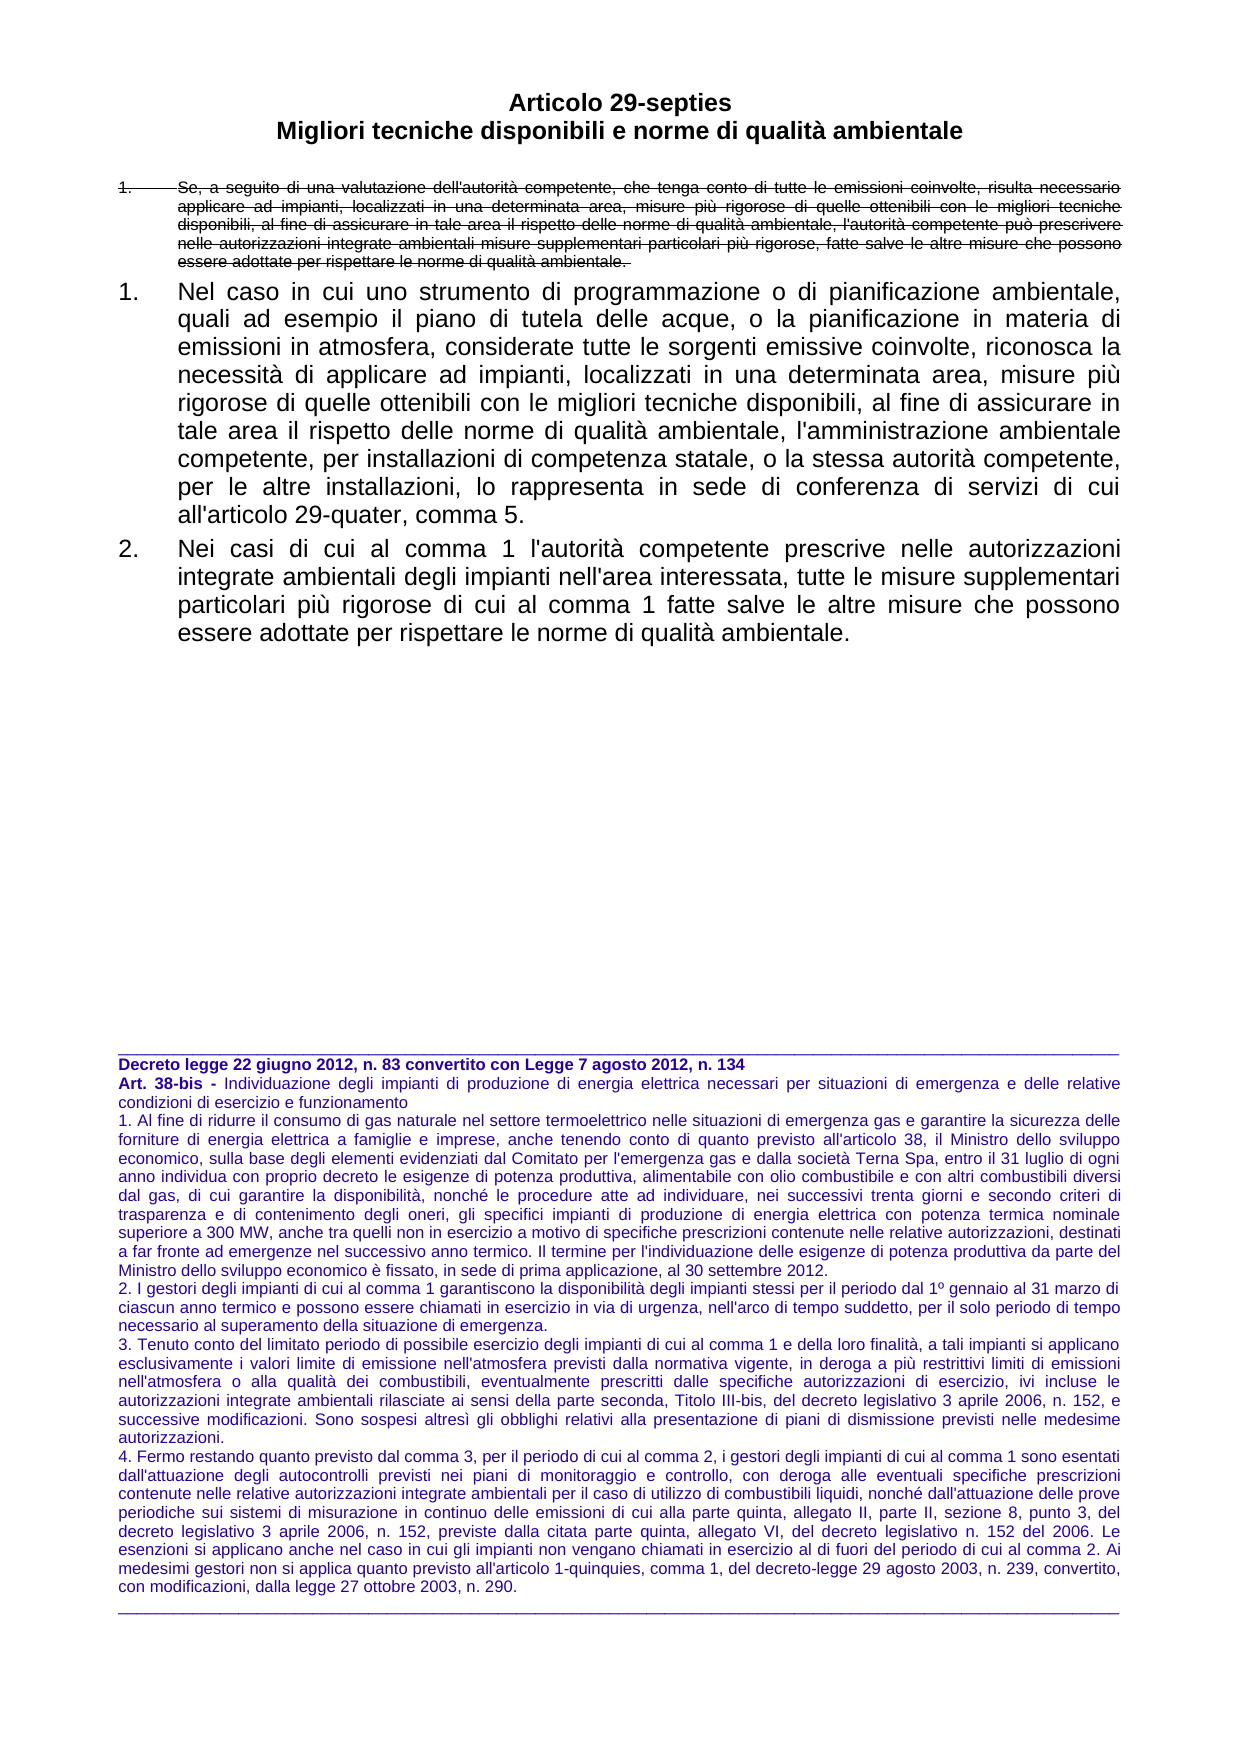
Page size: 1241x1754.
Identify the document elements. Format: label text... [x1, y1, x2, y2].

text 2. I gestori degli impianti di cui al comma 1 garantiscono la disponibilità degli impianti stessi per il periodo dal 1º gennaio al 31 marzo di ciascun anno termico e possono essere chiamati in esercizio in via di urgenza, nell'arco di tempo suddetto, per il solo periodo di tempo necessario al superamento della situazione di emergenza. [118, 1279, 1122, 1335]
text ____________________________________________________________________________________________________________ [118, 1037, 1122, 1056]
text Decreto legge 22 giugno 2012, n. 83 convertito con Legge 7 agosto 2012, n. 134 [118, 1056, 1122, 1074]
text 4. Fermo restando quanto previsto dal comma 3, per il periodo di cui al comma 2, i gestori degli impianti di cui al comma 1 sono esentati dall'attuazione degli autocontrolli previsti nei piani di monitoraggio e controllo, con deroga alle eventuali specifiche prescrizioni contenute nelle relative autorizzazioni integrate ambientali per il caso di utilizzo di combustibili liquidi, nonché dall'attuazione delle prove periodiche sui sistemi di misurazione in continuo delle emissioni di cui alla parte quinta, allegato II, parte II, sezione 8, punto 3, del decreto legislativo 3 aprile 2006, n. 152, previste dalla citata parte quinta, allegato VI, del decreto legislativo n. 152 del 2006. Le esenzioni si applicano anche nel caso in cui gli impianti non vengano chiamati in esercizio al di fuori del periodo di cui al comma 2. Ai medesimi gestori non si applica quanto previsto all'articolo 1-quinquies, comma 1, del decreto-legge 29 agosto 2003, n. 239, convertito, con modificazioni, dalla legge 27 ottobre 2003, n. 290. [118, 1447, 1122, 1596]
text Art. 38-bis - Individuazione degli impianti di produzione di energia elettrica necessari per situazioni di emergenza e delle relative condizioni di esercizio e funzionamento [118, 1074, 1122, 1112]
subtitle Articolo 29-septies Migliori tecniche disponibili e norme di qualità ambientale [118, 88, 1122, 144]
text 2. Nei casi di cui al comma 1 l'autorità competente prescrive nelle autorizzazioni integrate ambientali degli impianti nell'area interessata, tutte le misure supplementari particolari più rigorose di cui al comma 1 fatte salve le altre misure che possono essere adottate per rispettare le norme di qualità ambientale. [118, 534, 1122, 646]
text 1. Se, a seguito di una valutazione dell'autorità competente, che tenga conto di tutte le emissioni coinvolte, risulta necessario applicare ad impianti, localizzati in una determinata area, misure più rigorose di quelle ottenibili con le migliori tecniche disponibili, al fine di assicurare in tale area il rispetto delle norme di qualità ambientale, l'autorità competente può prescrivere nelle autorizzazioni integrate ambientali misure supplementari particolari più rigorose, fatte salve le altre misure che possono essere adottate per rispettare le norme di qualità ambientale. [118, 178, 1122, 271]
text ____________________________________________________________________________________________________________ [118, 1596, 1122, 1615]
text 3. Tenuto conto del limitato periodo di possibile esercizio degli impianti di cui al comma 1 e della loro finalità, a tali impianti si applicano esclusivamente i valori limite di emissione nell'atmosfera previsti dalla normativa vigente, in deroga a più restrittivi limiti di emissioni nell'atmosfera o alla qualità dei combustibili, eventualmente prescritti dalle specifiche autorizzazioni di esercizio, ivi incluse le autorizzazioni integrate ambientali rilasciate ai sensi della parte seconda, Titolo III-bis, del decreto legislativo 3 aprile 2006, n. 152, e successive modificazioni. Sono sospesi altresì gli obblighi relativi alla presentazione di piani di dismissione previsti nelle medesime autorizzazioni. [118, 1335, 1122, 1447]
text 1. Al fine di ridurre il consumo di gas naturale nel settore termoelettrico nelle situazioni di emergenza gas e garantire la sicurezza delle forniture di energia elettrica a famiglie e imprese, anche tenendo conto di quanto previsto all'articolo 38, il Ministro dello sviluppo economico, sulla base degli elementi evidenziati dal Comitato per l'emergenza gas e dalla società Terna Spa, entro il 31 luglio di ogni anno individua con proprio decreto le esigenze di potenza produttiva, alimentabile con olio combustibile e con altri combustibili diversi dal gas, di cui garantire la disponibilità, nonché le procedure atte ad individuare, nei successivi trenta giorni e secondo criteri di trasparenza e di contenimento degli oneri, gli specifici impianti di produzione di energia elettrica con potenza termica nominale superiore a 300 MW, anche tra quelli non in esercizio a motivo di specifiche prescrizioni contenute nelle relative autorizzazioni, destinati a far fronte ad emergenze nel successivo anno termico. Il termine per l'individuazione delle esigenze di potenza produttiva da parte del Ministro dello sviluppo economico è fissato, in sede di prima applicazione, al 30 settembre 2012. [118, 1112, 1122, 1279]
text 1. Nel caso in cui uno strumento di programmazione o di pianificazione ambientale, quali ad esempio il piano di tutela delle acque, o la pianificazione in materia di emissioni in atmosfera, considerate tutte le sorgenti emissive coinvolte, riconosca la necessità di applicare ad impianti, localizzati in una determinata area, misure più rigorose di quelle ottenibili con le migliori tecniche disponibili, al fine di assicurare in tale area il rispetto delle norme di qualità ambientale, l'amministrazione ambientale competente, per installazioni di competenza statale, o la stessa autorità competente, per le altre installazioni, lo rappresenta in sede di conferenza di servizi di cui all'articolo 29-quater, comma 5. [118, 277, 1122, 529]
